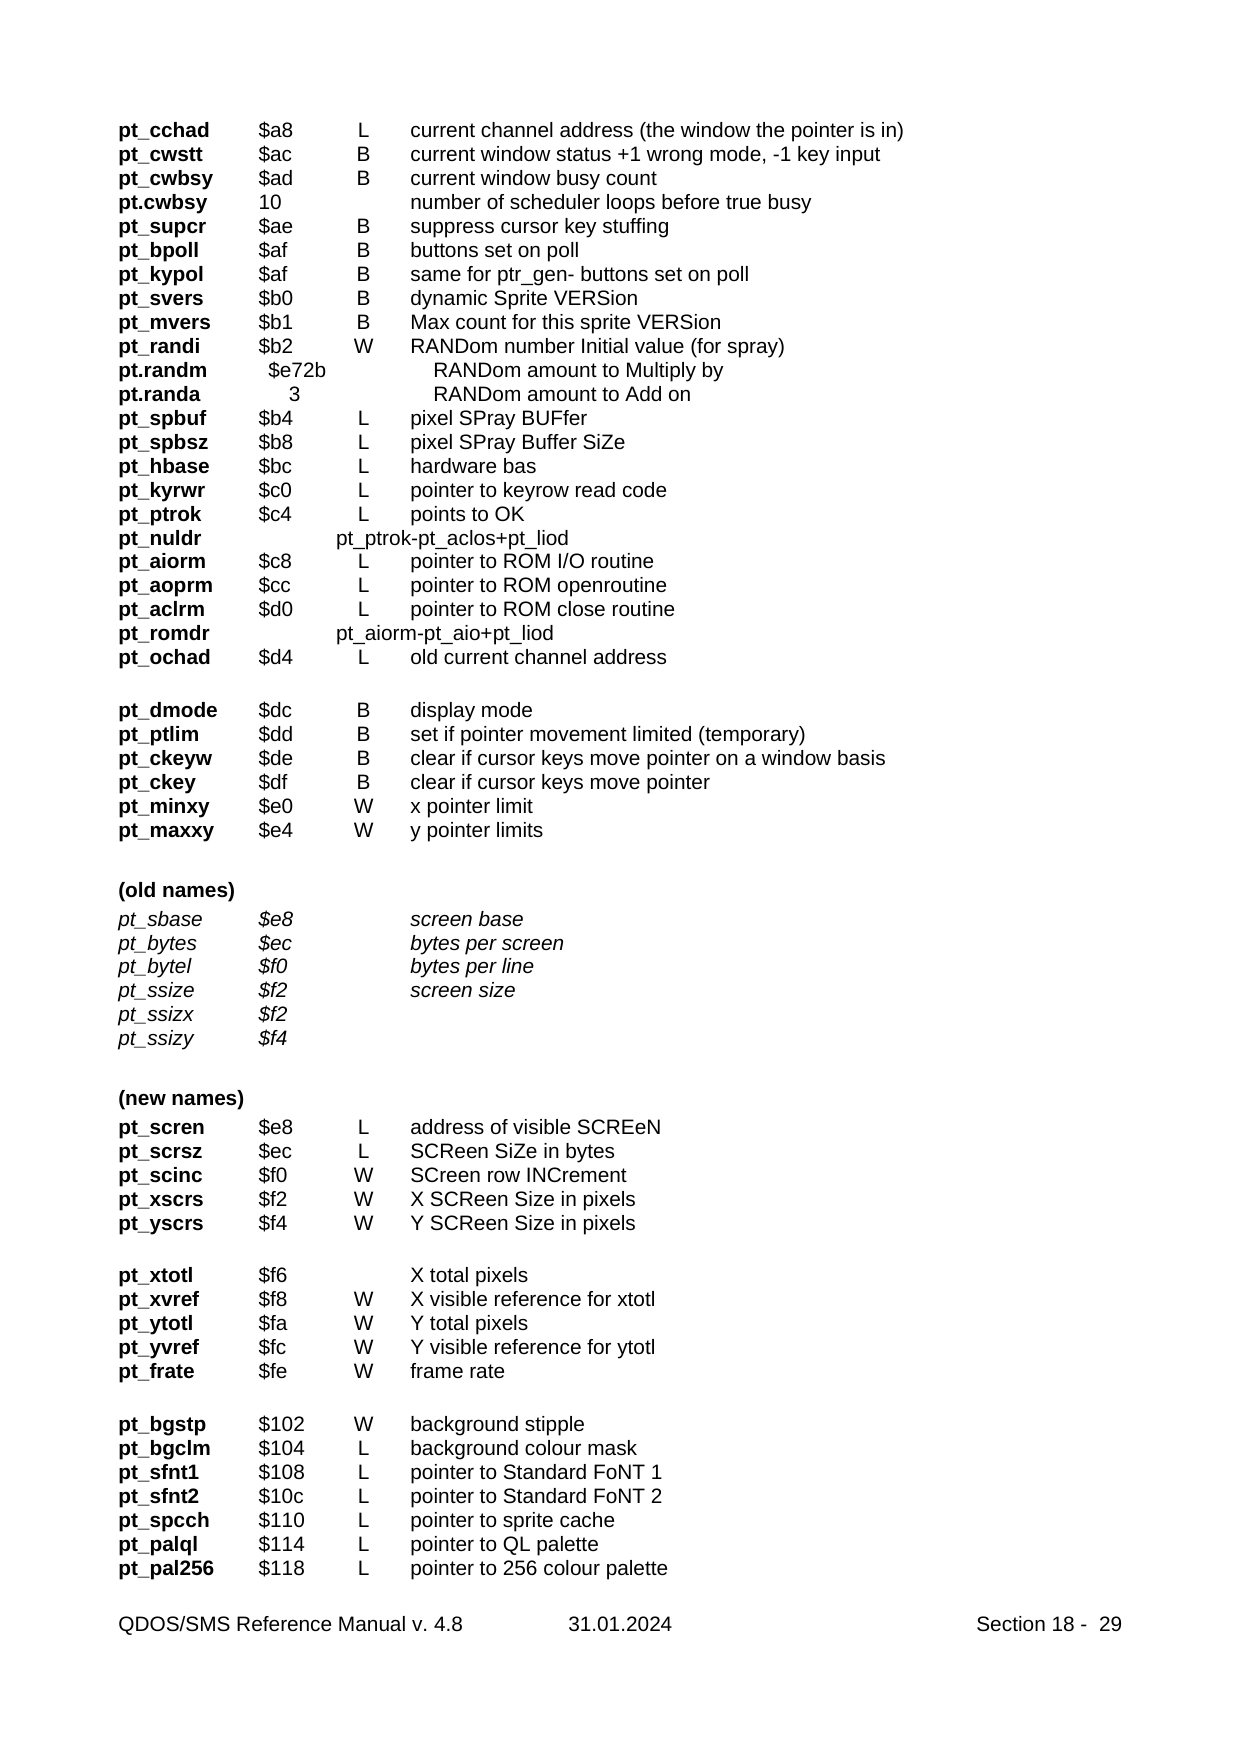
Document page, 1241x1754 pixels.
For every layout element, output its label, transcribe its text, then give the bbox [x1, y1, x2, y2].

table_cell pt_minxy [118, 794, 258, 818]
table_cell screen size [410, 978, 1122, 1002]
table_cell pt_aclrm [118, 597, 258, 621]
table_cell [118, 1383, 258, 1412]
table_cell pt_kypol [118, 262, 258, 286]
table_cell old current channel address [410, 645, 1122, 669]
table_cell W [336, 794, 391, 818]
table_cell [391, 698, 410, 722]
table_cell L [336, 478, 391, 501]
table_cell L [336, 501, 391, 525]
table_cell pointer to ROM openroutine [410, 573, 1122, 597]
table_cell pt_aiorm-pt_aio+pt_liod [336, 621, 1056, 645]
table_cell pt_sbase [118, 906, 258, 930]
table_cell B [336, 238, 391, 262]
table_cell $10c [258, 1484, 336, 1508]
table_cell $dc [258, 698, 336, 722]
table_cell [391, 406, 410, 429]
table_cell [391, 238, 410, 262]
table_cell [336, 1235, 391, 1263]
table_cell pt_ytotl [118, 1311, 258, 1335]
table_cell RANDom amount to Add on [410, 382, 1122, 406]
table_cell [410, 1086, 1122, 1115]
table_cell pointer to Standard FoNT 2 [410, 1484, 1122, 1508]
table_cell [391, 214, 410, 238]
table_cell [258, 621, 336, 645]
table_cell clear if cursor keys move pointer [410, 770, 1122, 794]
table_cell [258, 1383, 336, 1412]
table_cell [391, 358, 410, 382]
table_cell $e8 [258, 1115, 336, 1139]
table_cell [336, 669, 391, 698]
table_cell pt_nuldr [118, 525, 258, 549]
table_cell $e0 [258, 794, 336, 818]
table_cell [391, 645, 410, 669]
table_cell $b0 [258, 286, 336, 310]
table_cell L [336, 549, 391, 573]
table_cell clear if cursor keys move pointer on a window basis [410, 746, 1122, 770]
table_cell pt_xscrs [118, 1187, 258, 1211]
table_cell [391, 190, 410, 214]
table_cell [336, 978, 391, 1002]
table_cell pt_xtotl [118, 1263, 258, 1287]
table_cell [336, 382, 391, 406]
table_cell set if pointer movement limited (temporary) [410, 722, 1122, 746]
table_cell $108 [258, 1460, 336, 1484]
table_cell pt_scinc [118, 1163, 258, 1187]
table_cell pt_supcr [118, 214, 258, 238]
table_cell Y visible reference for ytotl [410, 1335, 1122, 1359]
table_cell $a8 [258, 118, 336, 142]
table_cell [391, 746, 410, 770]
table_cell L [336, 1508, 391, 1532]
table_cell L [336, 1556, 391, 1579]
table_cell $118 [258, 1556, 336, 1579]
table_cell $bc [258, 454, 336, 477]
table_cell pt_bpoll [118, 238, 258, 262]
table_cell $af [258, 238, 336, 262]
table_cell [336, 190, 391, 214]
table_cell B [336, 166, 391, 190]
table_cell [391, 878, 410, 906]
table_cell [391, 1115, 410, 1139]
table_cell pt_ochad [118, 645, 258, 669]
table_cell [336, 1383, 391, 1412]
table_cell [391, 1359, 410, 1383]
table_cell L [336, 645, 391, 669]
table_cell $ec [258, 930, 336, 954]
table_cell $b1 [258, 310, 336, 334]
table_cell pt_bgstp [118, 1412, 258, 1436]
table_cell $df [258, 770, 336, 794]
table_cell [391, 1211, 410, 1234]
table_cell [410, 878, 1122, 906]
table_cell $b2 [258, 334, 336, 358]
table_cell [391, 1163, 410, 1187]
table_cell [391, 770, 410, 794]
table_cell W [336, 1359, 391, 1383]
table_cell $104 [258, 1436, 336, 1460]
table_cell RANDom number Initial value (for spray) [410, 334, 1122, 358]
table_cell pt.randm [118, 358, 258, 382]
table_cell $ec [258, 1139, 336, 1163]
table_cell [391, 454, 410, 477]
table_cell $f2 [258, 1002, 336, 1026]
table_cell [391, 334, 410, 358]
table_cell bytes per line [410, 954, 1122, 978]
table_cell B [336, 770, 391, 794]
table_cell display mode [410, 698, 1122, 722]
table_cell $ae [258, 214, 336, 238]
table_cell [391, 1002, 410, 1026]
table_cell [391, 1335, 410, 1359]
table_cell [118, 1235, 258, 1263]
table_cell current window status +1 wrong mode, -1 key input [410, 142, 1122, 166]
table_cell B [336, 698, 391, 722]
table_cell [1056, 525, 1122, 549]
table_cell pt_aiorm [118, 549, 258, 573]
table_cell X total pixels [410, 1263, 1122, 1287]
table_cell [391, 286, 410, 310]
table_cell $f0 [258, 1163, 336, 1187]
table_cell pt_ptrok-pt_aclos+pt_liod [336, 525, 1056, 549]
table_cell pt_maxxy [118, 818, 258, 878]
table_cell L [336, 118, 391, 142]
table_cell [391, 954, 410, 978]
table_cell pt_sfnt2 [118, 1484, 258, 1508]
table_cell pt_spbuf [118, 406, 258, 429]
table_cell [391, 1484, 410, 1508]
table_cell [336, 878, 391, 906]
table_cell 3 [258, 382, 336, 406]
table_cell [258, 1235, 336, 1263]
table_cell W [336, 1211, 391, 1234]
table_cell X SCReen Size in pixels [410, 1187, 1122, 1211]
table_cell L [336, 1460, 391, 1484]
table_cell [391, 262, 410, 286]
table_cell W [336, 1163, 391, 1187]
table_cell L [336, 1115, 391, 1139]
table_cell pt_kyrwr [118, 478, 258, 501]
table_cell [336, 1002, 391, 1026]
table_cell W [336, 1187, 391, 1211]
table_cell [391, 118, 410, 142]
table_cell W [336, 334, 391, 358]
table_cell [391, 1532, 410, 1556]
table_cell SCreen row INCrement [410, 1163, 1122, 1187]
table_cell [391, 722, 410, 746]
table_cell pt_mvers [118, 310, 258, 334]
table_cell pt_bytes [118, 930, 258, 954]
table_cell $af [258, 262, 336, 286]
table_cell [1056, 621, 1122, 645]
table_cell L [336, 1532, 391, 1556]
table_cell current channel address (the window the pointer is in) [410, 118, 1122, 142]
table_cell pt_pal256 [118, 1556, 258, 1579]
table_cell background stipple [410, 1412, 1122, 1436]
table_cell [410, 1026, 1122, 1086]
table_cell pt_bgclm [118, 1436, 258, 1460]
table_cell $c8 [258, 549, 336, 573]
table_cell $e4 [258, 818, 336, 878]
table_cell pointer to 256 colour palette [410, 1556, 1122, 1579]
table_cell [391, 382, 410, 406]
table_cell number of scheduler loops before true busy [410, 190, 1122, 214]
table_cell B [336, 214, 391, 238]
table_cell [118, 669, 258, 698]
table_cell pt_hbase [118, 454, 258, 477]
table_cell pointer to sprite cache [410, 1508, 1122, 1532]
table_cell [391, 818, 410, 878]
table_cell pt_scren [118, 1115, 258, 1139]
table_cell $c4 [258, 501, 336, 525]
table_cell x pointer limit [410, 794, 1122, 818]
table_cell pt_spbsz [118, 430, 258, 453]
table_cell 10 [258, 190, 336, 214]
table_cell pt_xvref [118, 1287, 258, 1311]
table_cell $d0 [258, 597, 336, 621]
table_cell [391, 1556, 410, 1579]
table_cell $e72b [258, 358, 336, 382]
table_cell [391, 1508, 410, 1532]
table_cell [336, 930, 391, 954]
table_cell $114 [258, 1532, 336, 1556]
table_cell [391, 1235, 410, 1263]
table_cell L [336, 1139, 391, 1163]
table_cell L [336, 1484, 391, 1508]
table_cell [391, 430, 410, 453]
table_cell pt_ptlim [118, 722, 258, 746]
table_cell pt_ssizy [118, 1026, 258, 1086]
table_cell [391, 669, 410, 698]
table_cell [391, 930, 410, 954]
table_cell pt_ckeyw [118, 746, 258, 770]
table_cell [336, 906, 391, 930]
table_cell [391, 1460, 410, 1484]
table_cell B [336, 286, 391, 310]
table_cell W [336, 1335, 391, 1359]
table_cell [391, 1139, 410, 1163]
table_cell pointer to Standard FoNT 1 [410, 1460, 1122, 1484]
table_cell [336, 358, 391, 382]
table_cell L [336, 1436, 391, 1460]
table_cell [391, 906, 410, 930]
table_cell pt_romdr [118, 621, 258, 645]
table_cell pixel SPray BUFfer [410, 406, 1122, 429]
table_cell $f2 [258, 978, 336, 1002]
table_cell $cc [258, 573, 336, 597]
table_cell frame rate [410, 1359, 1122, 1383]
table_cell (new names) [118, 1086, 258, 1115]
table_cell SCReen SiZe in bytes [410, 1139, 1122, 1163]
table_cell pt_ckey [118, 770, 258, 794]
table_cell B [336, 746, 391, 770]
table_cell B [336, 310, 391, 334]
table_cell [391, 1026, 410, 1086]
table_cell [336, 1086, 391, 1115]
table_cell [391, 478, 410, 501]
table_cell $f4 [258, 1026, 336, 1086]
table_cell [391, 1412, 410, 1436]
table_cell points to OK [410, 501, 1122, 525]
table_cell [391, 1187, 410, 1211]
table_cell pt_palql [118, 1532, 258, 1556]
table_cell L [336, 573, 391, 597]
table_cell [391, 1086, 410, 1115]
table_cell pt_svers [118, 286, 258, 310]
table_cell $dd [258, 722, 336, 746]
table_cell W [336, 1311, 391, 1335]
table_cell B [336, 722, 391, 746]
table_cell $fa [258, 1311, 336, 1335]
table_cell [336, 954, 391, 978]
table_cell [336, 1263, 391, 1287]
table_cell [258, 525, 336, 549]
table_cell $ac [258, 142, 336, 166]
table_cell suppress cursor key stuffing [410, 214, 1122, 238]
table_cell pt_randi [118, 334, 258, 358]
table_cell $e8 [258, 906, 336, 930]
table_cell [410, 1235, 1122, 1263]
table_cell [391, 1383, 410, 1412]
table_cell pt_ssize [118, 978, 258, 1002]
table_cell [258, 1086, 336, 1115]
table_cell [391, 501, 410, 525]
table_cell same for ptr_gen- buttons set on poll [410, 262, 1122, 286]
table_cell hardware bas [410, 454, 1122, 477]
table_cell L [336, 454, 391, 477]
table_cell pointer to ROM I/O routine [410, 549, 1122, 573]
table_cell [391, 142, 410, 166]
table_cell [410, 669, 1122, 698]
table_cell pt_ptrok [118, 501, 258, 525]
table_cell $ad [258, 166, 336, 190]
table_cell pt_cwstt [118, 142, 258, 166]
table_cell pixel SPray Buffer SiZe [410, 430, 1122, 453]
table_cell pointer to keyrow read code [410, 478, 1122, 501]
table_cell $de [258, 746, 336, 770]
table_cell pt_spcch [118, 1508, 258, 1532]
table_cell pt.randa [118, 382, 258, 406]
table_cell pt_aoprm [118, 573, 258, 597]
table_cell $fc [258, 1335, 336, 1359]
table_cell $110 [258, 1508, 336, 1532]
table_cell $b8 [258, 430, 336, 453]
table_cell bytes per screen [410, 930, 1122, 954]
table_cell [391, 1287, 410, 1311]
table_cell X visible reference for xtotl [410, 1287, 1122, 1311]
table_cell pt_bytel [118, 954, 258, 978]
table_cell pt_ssizx [118, 1002, 258, 1026]
table_cell pointer to QL palette [410, 1532, 1122, 1556]
table_cell W [336, 818, 391, 878]
table_cell pt_yscrs [118, 1211, 258, 1234]
table_cell buttons set on poll [410, 238, 1122, 262]
table_cell $f6 [258, 1263, 336, 1287]
table_cell L [336, 406, 391, 429]
table_cell pt_dmode [118, 698, 258, 722]
table_cell $f0 [258, 954, 336, 978]
table_cell $f2 [258, 1187, 336, 1211]
table_cell [391, 597, 410, 621]
table_cell [410, 1383, 1122, 1412]
table_cell pt.cwbsy [118, 190, 258, 214]
table_cell [391, 549, 410, 573]
table_cell [258, 878, 336, 906]
table_cell [258, 669, 336, 698]
table_cell [391, 1436, 410, 1460]
table_cell [336, 1026, 391, 1086]
table_cell $b4 [258, 406, 336, 429]
table_cell B [336, 142, 391, 166]
table_cell current window busy count [410, 166, 1122, 190]
table_cell dynamic Sprite VERSion [410, 286, 1122, 310]
table_cell pt_frate [118, 1359, 258, 1383]
table_cell $f8 [258, 1287, 336, 1311]
table_cell screen base [410, 906, 1122, 930]
table_cell pt_cchad [118, 118, 258, 142]
table_cell y pointer limits [410, 818, 1122, 878]
table_cell pt_cwbsy [118, 166, 258, 190]
table_cell W [336, 1287, 391, 1311]
table_cell Y SCReen Size in pixels [410, 1211, 1122, 1234]
table_cell $fe [258, 1359, 336, 1383]
table_cell [391, 978, 410, 1002]
table_cell $102 [258, 1412, 336, 1436]
table_cell [410, 1002, 1122, 1026]
table_cell Y total pixels [410, 1311, 1122, 1335]
table_cell L [336, 430, 391, 453]
table_cell pt_sfnt1 [118, 1460, 258, 1484]
table_cell [391, 794, 410, 818]
table_cell $f4 [258, 1211, 336, 1234]
table_cell L [336, 597, 391, 621]
table_cell RANDom amount to Multiply by [410, 358, 1122, 382]
table_cell pt_scrsz [118, 1139, 258, 1163]
table_cell [391, 573, 410, 597]
table_cell background colour mask [410, 1436, 1122, 1460]
table_cell Max count for this sprite VERSion [410, 310, 1122, 334]
table_cell [391, 1263, 410, 1287]
table_cell [391, 310, 410, 334]
table_cell [391, 166, 410, 190]
table_cell (old names) [118, 878, 258, 906]
table_cell $c0 [258, 478, 336, 501]
table_cell pointer to ROM close routine [410, 597, 1122, 621]
table_cell $d4 [258, 645, 336, 669]
table_cell [391, 1311, 410, 1335]
table_cell W [336, 1412, 391, 1436]
table_cell pt_yvref [118, 1335, 258, 1359]
table_cell B [336, 262, 391, 286]
table_cell address of visible SCREeN [410, 1115, 1122, 1139]
